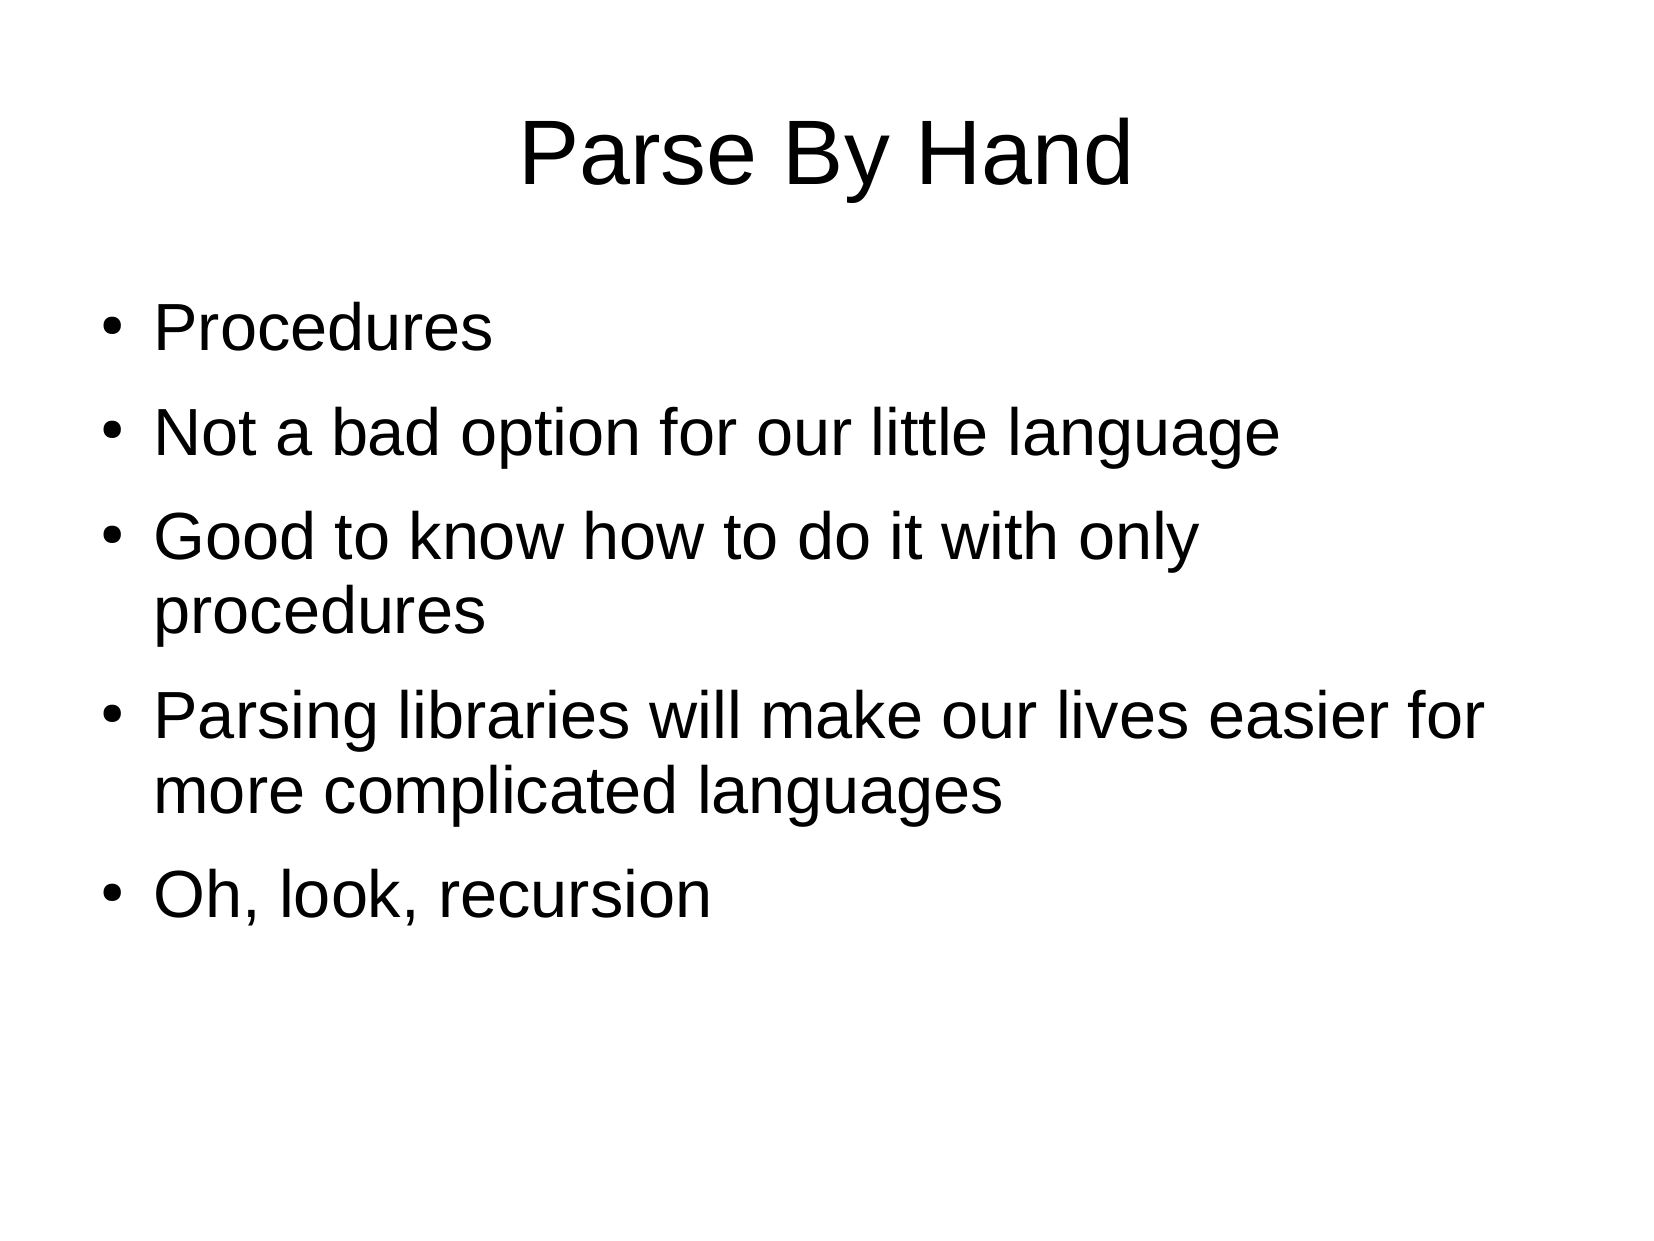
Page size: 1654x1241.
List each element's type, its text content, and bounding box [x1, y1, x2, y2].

list Procedures Not a bad option for our little language Good to know how to do it with only procedures Parsing libraries will make our lives easier for more complicated languages Oh, look, recursion [82, 290, 1538, 1010]
title Parse By Hand [82, 49, 1571, 257]
